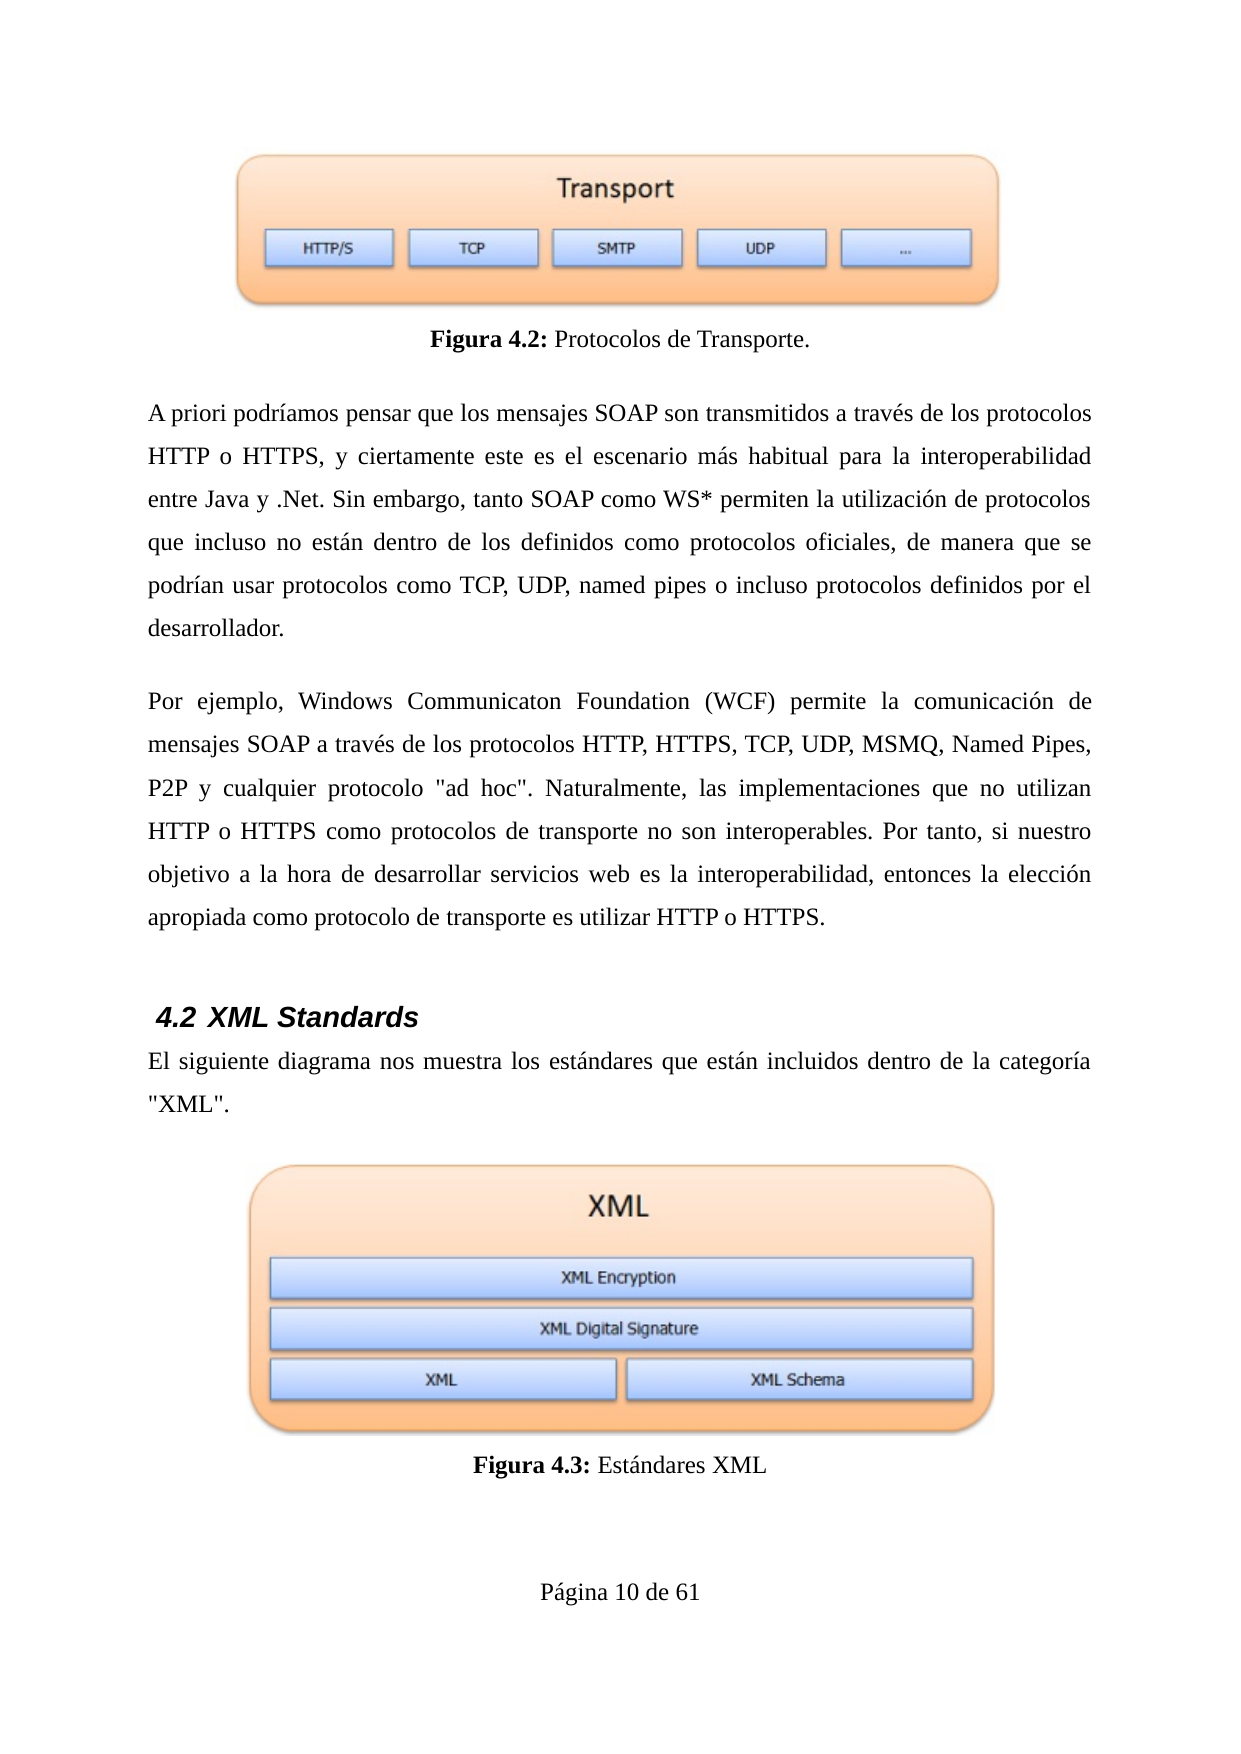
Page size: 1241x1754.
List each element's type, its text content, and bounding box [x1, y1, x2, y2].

text Figura 4.2: Protocolos de Transporte. [148, 311, 1093, 353]
picture [245, 1162, 995, 1436]
picture [234, 147, 1007, 311]
text Por ejemplo, Windows Communicaton Foundation (WCF) permite la comunicación de mensajes SOAP a través de los protocolos HTTP, HTTPS, TCP, UDP, MSMQ, Named Pipes, P2P y cualquier protocolo "ad hoc". Naturalmente, las implementaciones que no utilizan HTTP o HTTPS como protocolos de transporte no son interoperables. Por tanto, si nuestro objetivo a la hora de desarrollar servicios web es la interoperabilidad, entonces la elección apropiada como protocolo de transporte es utilizar HTTP o HTTPS. [148, 686, 1093, 931]
text El siguiente diagrama nos muestra los estándares que están incluidos dentro de la categoría "XML". [148, 1046, 1093, 1118]
text A priori podríamos pensar que los mensajes SOAP son transmitidos a través de los protocolos HTTP o HTTPS, y ciertamente este es el escenario más habitual para la interoperabilidad entre Java y .Net. Sin embargo, tanto SOAP como WS* permiten la utilización de protocolos que incluso no están dentro de los definidos como protocolos oficiales, de manera que se podrían usar protocolos como TCP, UDP, named pipes o incluso protocolos definidos por el desarrollador. [148, 398, 1093, 642]
text Figura 4.3: Estándares XML [148, 1436, 1093, 1479]
subtitle XML Standards [148, 1000, 1093, 1034]
